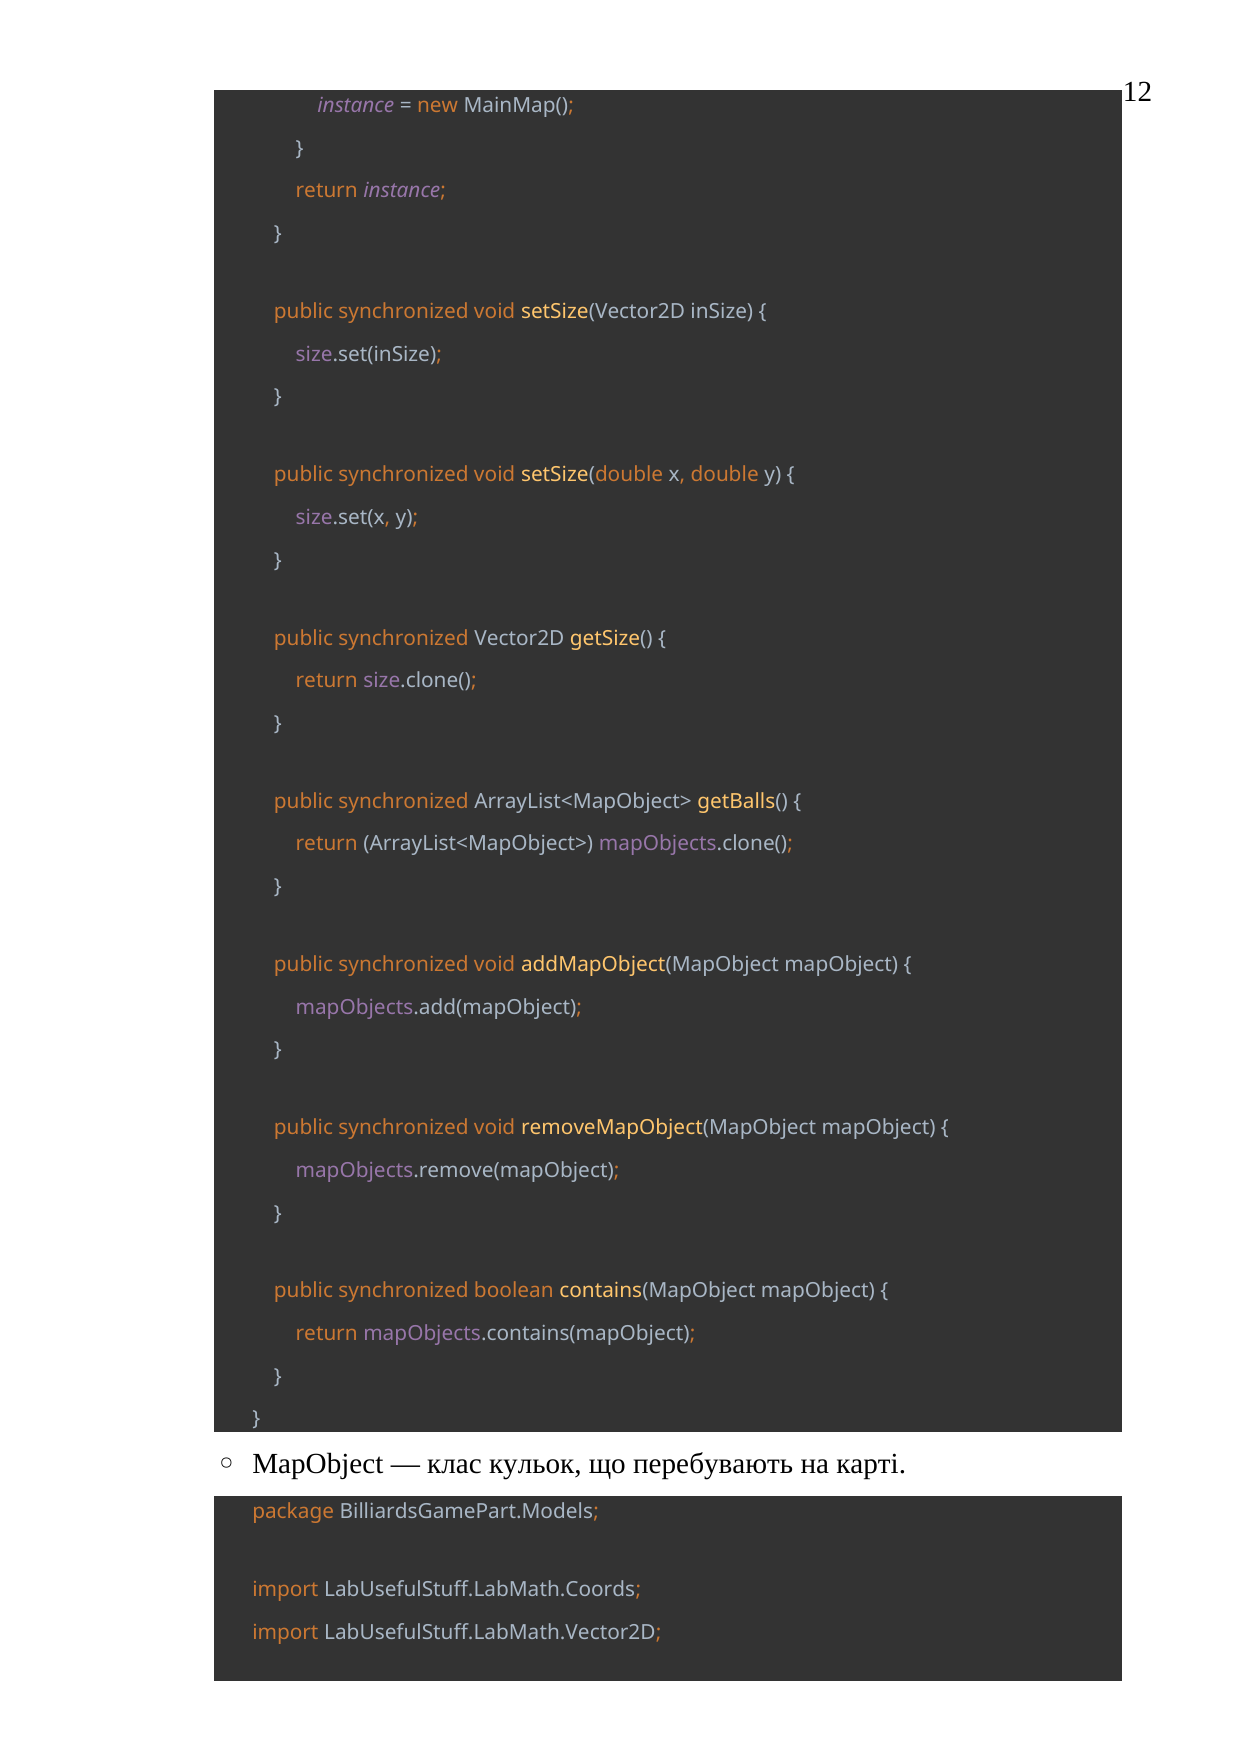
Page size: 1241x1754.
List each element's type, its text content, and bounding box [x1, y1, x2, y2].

list package BilliardsGamePart.Models; import LabUsefulStuff.LabMath.Coords; import LabUsefulStuff.LabMath.Vector2D; [214, 1496, 1122, 1681]
list MapObject — клас кульок, що перебувають на карті. [214, 1446, 1122, 1480]
list instance = new MainMap(); } return instance; } public synchronized void setSize(Vector2D inSize) { size.set(inSize); } public synchronized void setSize(double x, double y) { size.set(x, y); } public synchronized Vector2D getSize() { return size.clone(); } public synchronized ArrayList<MapObject> getBalls() { return (ArrayList<MapObject>) mapObjects.clone(); } public synchronized void addMapObject(MapObject mapObject) { mapObjects.add(mapObject); } public synchronized void removeMapObject(MapObject mapObject) { mapObjects.remove(mapObject); } public synchronized boolean contains(MapObject mapObject) { return mapObjects.contains(mapObject); } } [214, 90, 1122, 1432]
